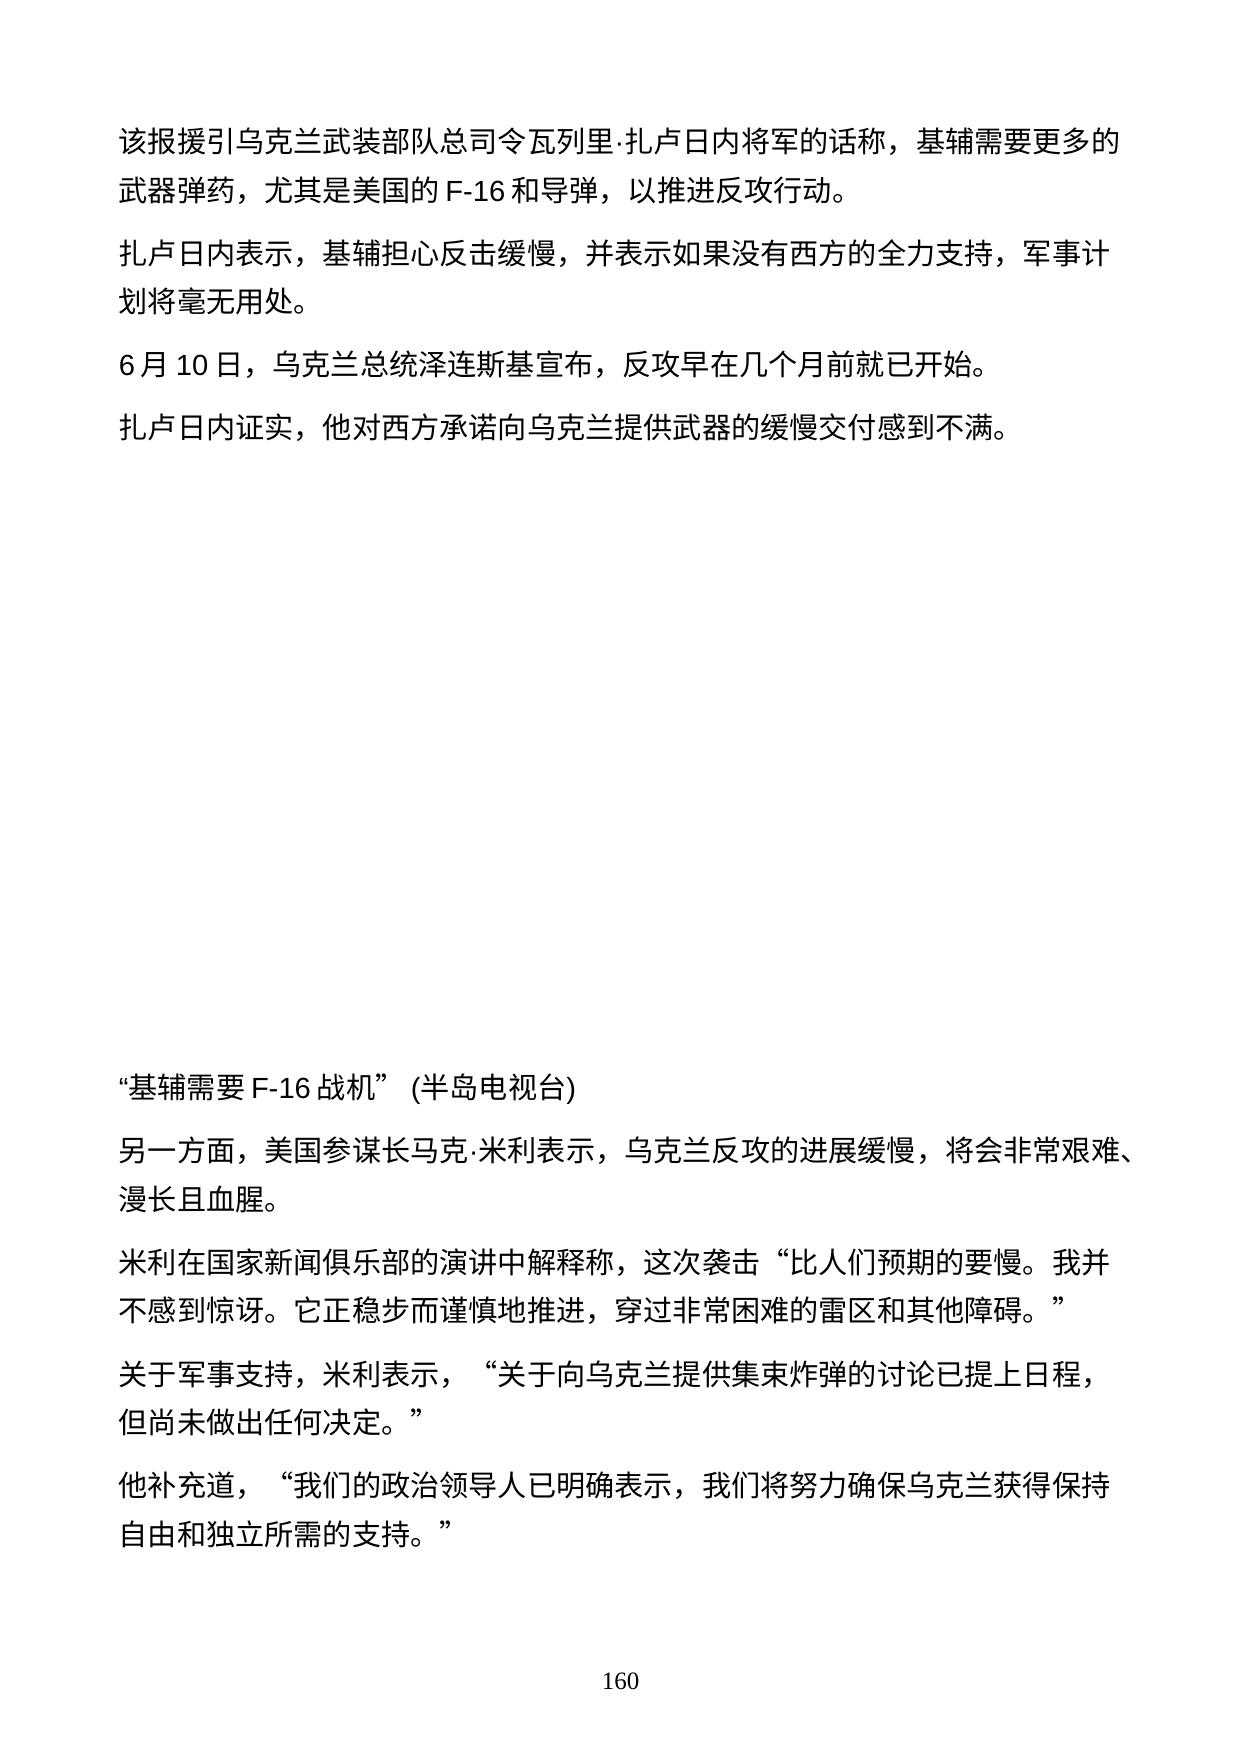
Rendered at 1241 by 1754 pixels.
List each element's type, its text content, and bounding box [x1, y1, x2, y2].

text “基辅需要F-16战机” (半岛电视台) [118, 468, 1122, 1107]
text 6月10日，乌克兰总统泽连斯基宣布，反攻早在几个月前就已开始。 [118, 342, 1122, 384]
text 他补充道，“我们的政治领导人已明确表示，我们将努力确保乌克兰获得保持自由和独立所需的支持。” [118, 1463, 1122, 1554]
text 另一方面，美国参谋长马克·米利表示，乌克兰反攻的进展缓慢，将会非常艰难、漫长且血腥。 [118, 1128, 1122, 1219]
text 米利在国家新闻俱乐部的演讲中解释称，这次袭击“比人们预期的要慢。我并不感到惊讶。它正稳步而谨慎地推进，穿过非常困难的雷区和其他障碍。” [118, 1239, 1122, 1330]
text 扎卢日内证实，他对西方承诺向乌克兰提供武器的缓慢交付感到不满。 [118, 405, 1122, 447]
text 关于军事支持，米利表示，“关于向乌克兰提供集束炸弹的讨论已提上日程，但尚未做出任何决定。” [118, 1351, 1122, 1442]
text 扎卢日内表示，基辅担心反击缓慢，并表示如果没有西方的全力支持，军事计划将毫无用处。 [118, 230, 1122, 321]
text 该报援引乌克兰武装部队总司令瓦列里·扎卢日内将军的话称，基辅需要更多的武器弹药，尤其是美国的F-16和导弹，以推进反攻行动。 [118, 118, 1122, 209]
